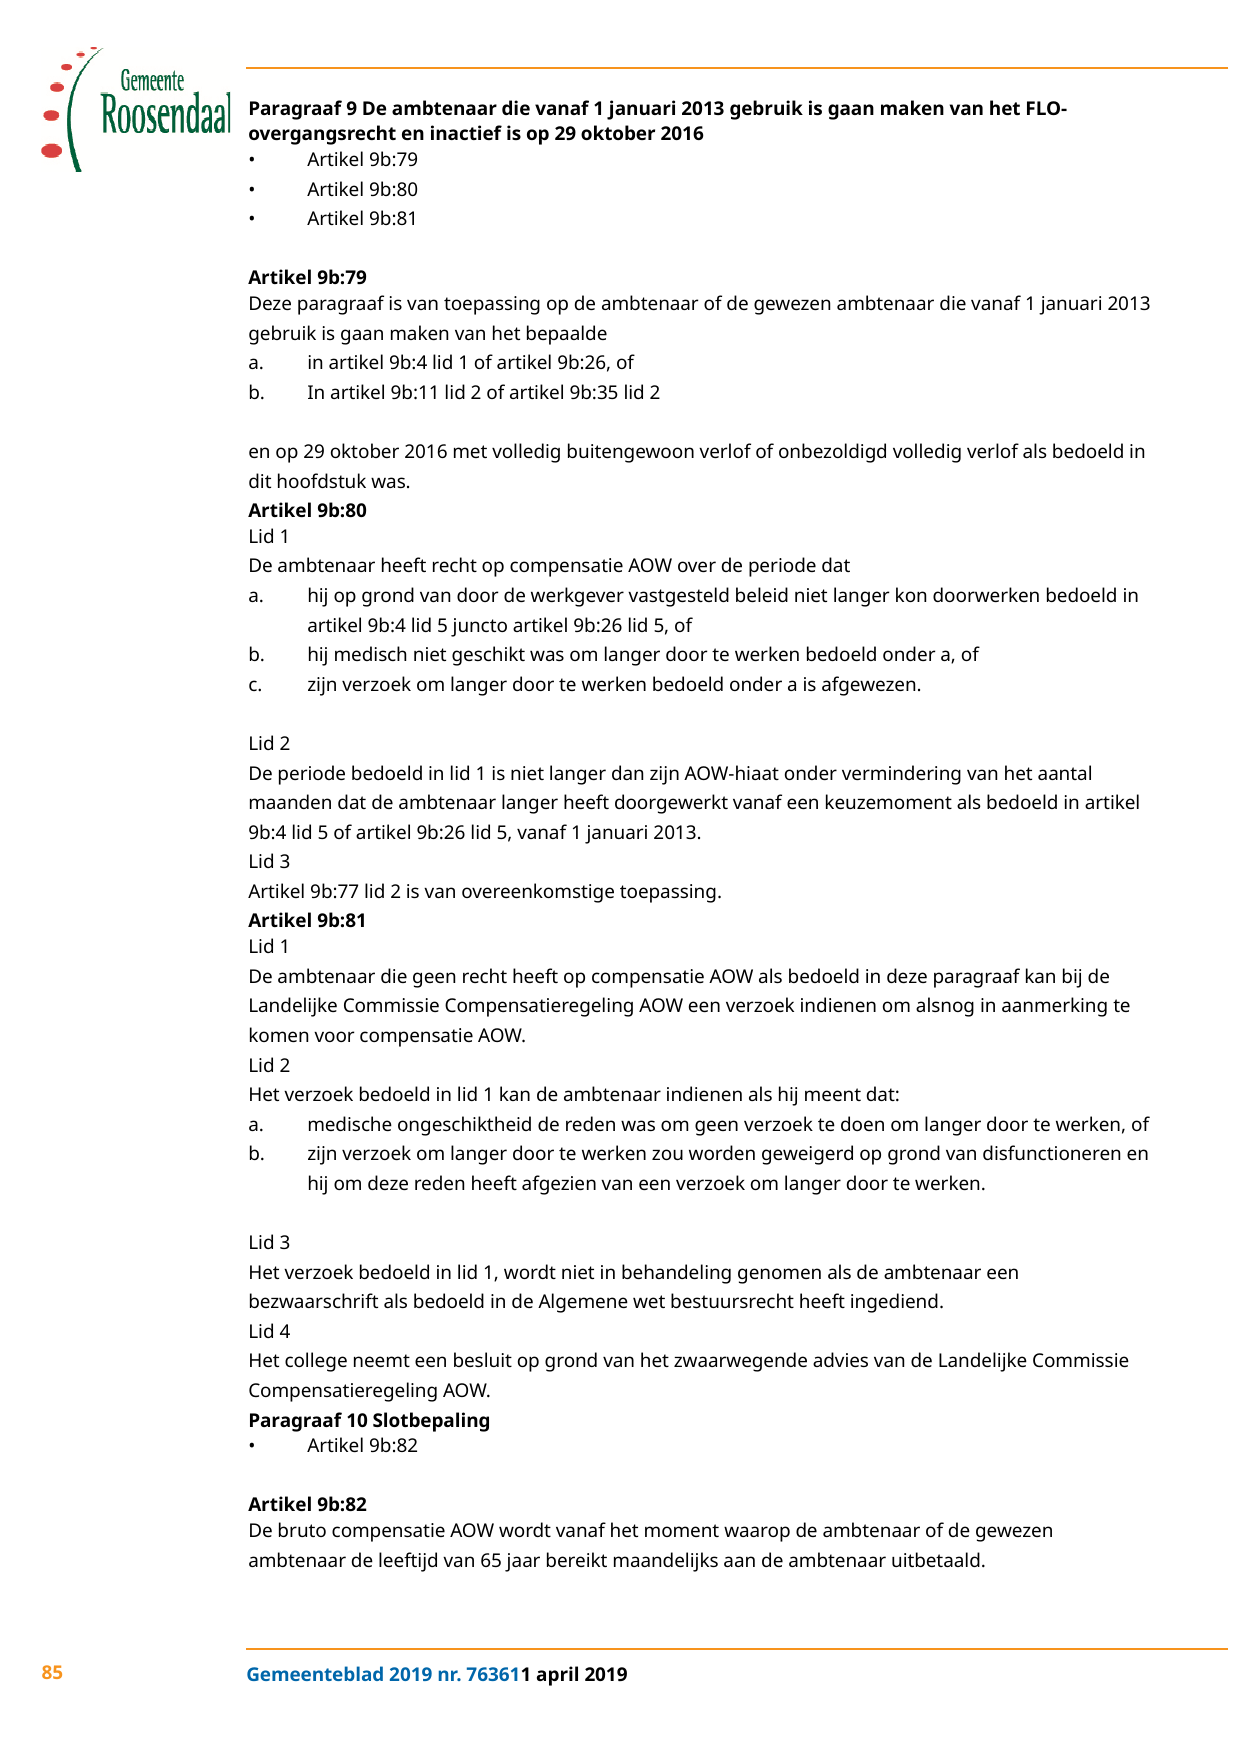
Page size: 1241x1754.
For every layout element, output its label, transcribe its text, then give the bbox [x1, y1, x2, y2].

text Artikel 9b:82 [248, 1492, 1152, 1517]
list in artikel 9b:4 lid 1 of artikel 9b:26, of [248, 349, 1152, 375]
text Artikel 9b:77 lid 2 is van overeenkomstige toepassing. [248, 878, 1152, 904]
text De ambtenaar die geen recht heeft op compensatie AOW als bedoeld in deze paragraaf kan bij de Landelijke Commissie Compensatieregeling AOW een verzoek indienen om alsnog in aanmerking te komen voor compensatie AOW. [248, 963, 1152, 1048]
text Artikel 9b:80 [248, 497, 1152, 523]
text Artikel 9b:81 [248, 908, 1152, 933]
text Lid 1 [248, 933, 1152, 959]
list In artikel 9b:11 lid 2 of artikel 9b:35 lid 2 [248, 379, 1152, 405]
text Deze paragraaf is van toepassing op de ambtenaar of de gewezen ambtenaar die vanaf 1 januari 2013 gebruik is gaan maken van het bepaalde [248, 290, 1152, 346]
text Lid 4 [248, 1318, 1152, 1344]
text Paragraaf 10 Slotbepaling [248, 1407, 1152, 1432]
text Lid 2 [248, 730, 1152, 756]
text Het college neemt een besluit op grond van het zwaarwegende advies van de Landelijke Commissie Compensatieregeling AOW. [248, 1348, 1152, 1403]
text Paragraaf 9 De ambtenaar die vanaf 1 januari 2013 gebruik is gaan maken van het FLO-overgangsrecht en inactief is op 29 oktober 2016 [248, 95, 1152, 146]
text Artikel 9b:79 [248, 264, 1152, 290]
text De periode bedoeld in lid 1 is niet langer dan zijn AOW-hiaat onder vermindering van het aantal maanden dat de ambtenaar langer heeft doorgewerkt vanaf een keuzemoment als bedoeld in artikel 9b:4 lid 5 of artikel 9b:26 lid 5, vanaf 1 januari 2013. [248, 760, 1152, 845]
list Artikel 9b:81 [248, 205, 1152, 231]
text Lid 3 [248, 1229, 1152, 1255]
text Het verzoek bedoeld in lid 1 kan de ambtenaar indienen als hij meent dat: [248, 1081, 1152, 1107]
text en op 29 oktober 2016 met volledig buitengewoon verlof of onbezoldigd volledig verlof als bedoeld in dit hoofdstuk was. [248, 438, 1152, 493]
list Artikel 9b:82 [248, 1432, 1152, 1458]
list medische ongeschiktheid de reden was om geen verzoek te doen om langer door te werken, of [248, 1111, 1152, 1137]
text Lid 3 [248, 848, 1152, 874]
list hij medisch niet geschikt was om langer door te werken bedoeld onder a, of [248, 641, 1152, 667]
list Artikel 9b:80 [248, 176, 1152, 202]
text De ambtenaar heeft recht op compensatie AOW over de periode dat [248, 553, 1152, 578]
text Lid 1 [248, 523, 1152, 549]
list zijn verzoek om langer door te werken zou worden geweigerd op grond van disfunctioneren en hij om deze reden heeft afgezien van een verzoek om langer door te werken. [248, 1141, 1152, 1196]
picture [41, 47, 231, 172]
text De bruto compensatie AOW wordt vanaf het moment waarop de ambtenaar of de gewezen ambtenaar de leeftijd van 65 jaar bereikt maandelijks aan de ambtenaar uitbetaald. [248, 1517, 1152, 1573]
text Lid 2 [248, 1052, 1152, 1077]
list zijn verzoek om langer door te werken bedoeld onder a is afgewezen. [248, 671, 1152, 697]
text Het verzoek bedoeld in lid 1, wordt niet in behandeling genomen als de ambtenaar een bezwaarschrift als bedoeld in de Algemene wet bestuursrecht heeft ingediend. [248, 1259, 1152, 1314]
list hij op grond van door de werkgever vastgesteld beleid niet langer kon doorwerken bedoeld in artikel 9b:4 lid 5 juncto artikel 9b:26 lid 5, of [248, 582, 1152, 638]
list Artikel 9b:79 [248, 146, 1152, 172]
